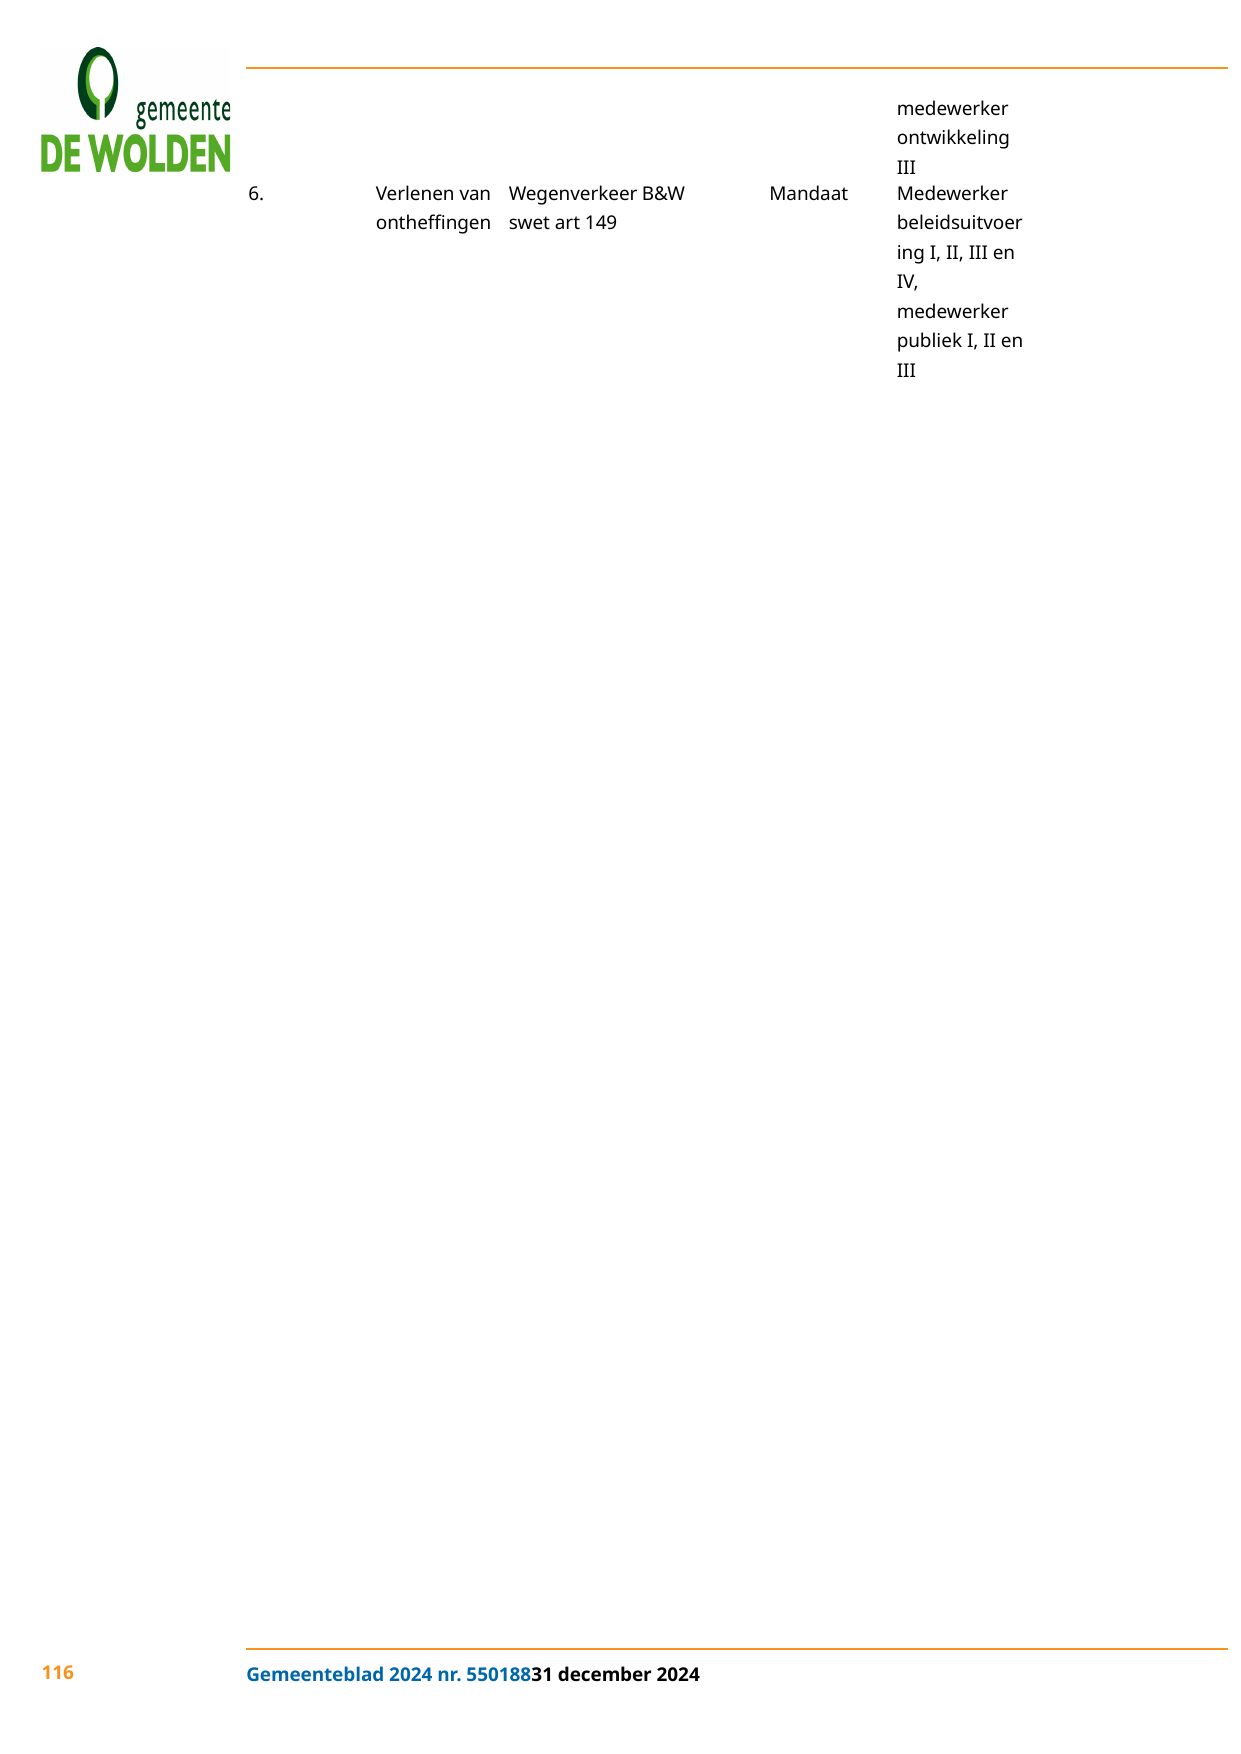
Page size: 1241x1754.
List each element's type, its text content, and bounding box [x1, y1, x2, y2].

table_cell Wegenverkeerswet art 149 [509, 180, 642, 383]
table_cell Mandaat [769, 180, 897, 383]
table_cell [769, 95, 897, 180]
table_cell [1024, 95, 1152, 180]
table_cell [509, 95, 642, 180]
table_cell B&W [642, 180, 769, 383]
table_cell [248, 95, 376, 180]
table_cell Verlenen van ontheffingen [376, 180, 508, 383]
table_cell medewerker ontwikkeling III [897, 95, 1024, 180]
table_cell Medewerker beleidsuitvoering I, II, III en IV, medewerker publiek I, II en III [897, 180, 1024, 383]
table_cell [376, 95, 508, 180]
table_cell [1024, 180, 1152, 383]
table_cell [642, 95, 769, 180]
table_cell 6. [248, 180, 376, 383]
picture [41, 47, 231, 172]
